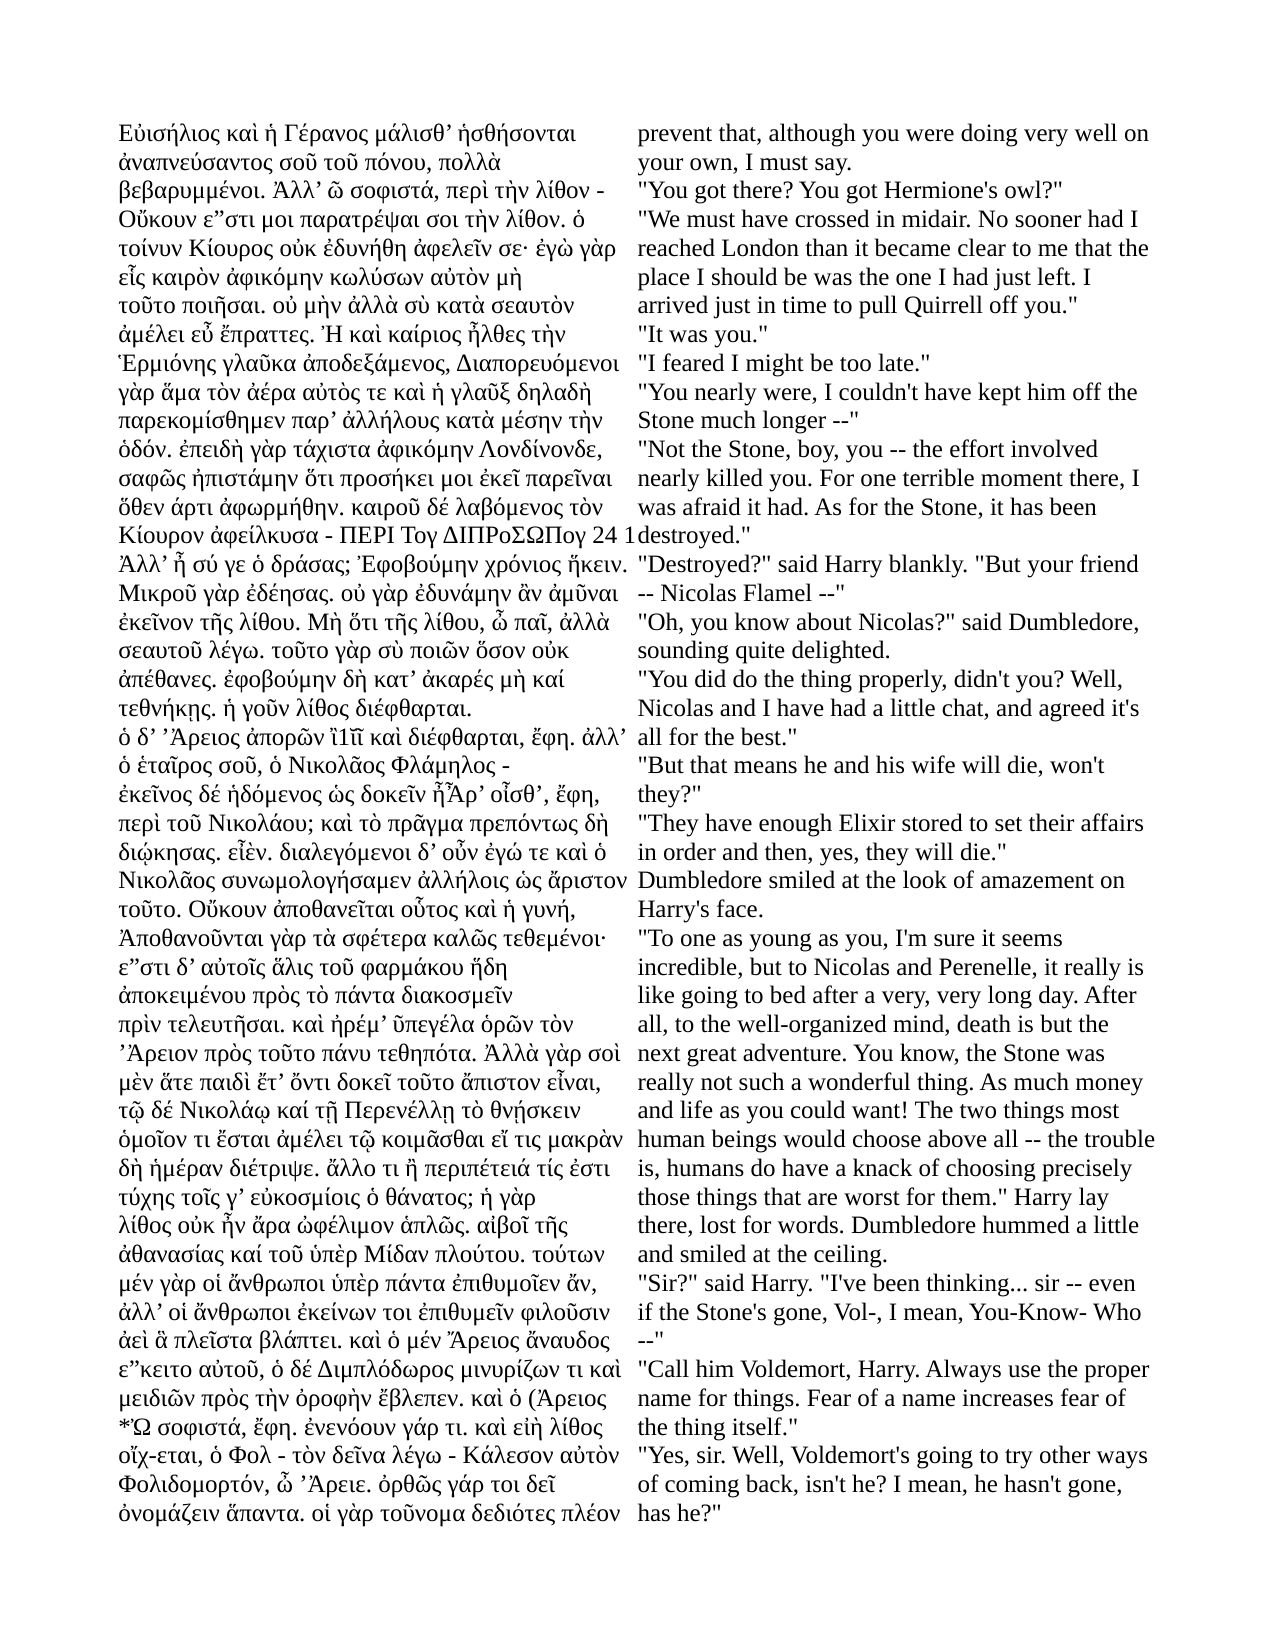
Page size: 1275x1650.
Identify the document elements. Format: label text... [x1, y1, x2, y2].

table_cell Εὐισήλιος καὶ ἡ Γέρανος μάλισθ’ ἡσθήσονται ἀναπνεύσαντος σοῦ τοῦ πόνου, πολλὰ βεβαρυμμένοι. Ἀλλ’ ῶ σοφιστά, περὶ τὴν λίθον - Οὔκουν ε”στι μοι παρατρέψαι σοι τὴν λίθον. ὁ τοίνυν Κίουρος οὐκ ἐδυνήθη ἀφελεῖν σε· ἐγὼ γὰρ εἷς καιρὸν ἀφικόμην κωλύσων αὐτὸν μὴ τοῦτο ποιῆσαι. οὐ μὴν ἀλλὰ σὺ κατὰ σεαυτὸν ἀμέλει εὖ ἔπραττες. Ἠ καὶ καίριος ἦλθες τὴν Ἑρμιόνης γλαῦκα ἀποδεξάμενος, Διαπορευόμενοι γὰρ ἅμα τὸν ἀέρα αὐτὸς τε καὶ ἡ γλαῦξ δηλαδὴ παρεκομίσθημεν παρ’ ἀλλήλους κατὰ μέσην τὴν ὁδόν. ἐπειδὴ γὰρ τάχιστα ἀφικόμην Λονδίνονδε, σαφῶς ἠπιστάμην ὅτι προσήκει μοι ἐκεῖ παρεῖναι ὅθεν άρτι ἀφωρμήθην. καιροῦ δέ λαβόμενος τὸν Κίουρον ἀφείλκυσα - ΠΕΡΙ Τογ ΔΙΠΡοΣΩΠογ 24 1 Ἀλλ’ ἦ σύ γε ὁ δράσας; Ἐφοβούμην χρόνιος ἥκειν. Μικροῦ γὰρ ἐδέησας. οὐ γὰρ ἐδυνάμην ἂν ἀμῦναι ἐκεῖνον τῆς λίθου. Μὴ ὅτι τῆς λίθου, ὦ παῖ, ἀλλὰ σεαυτοῦ λέγω. τοῦτο γὰρ σὺ ποιῶν ὅσον οὐκ ἀπέθανες. ἐφοβούμην δὴ κατ’ ἀκαρές μὴ καί τεθνήκῃς. ἡ γοῦν λίθος διέφθαρται. ὁ δ’ ’Ἀρειος ἀπορῶν ἲ1ῐῖ καὶ διέφθαρται, ἔφη. ἀλλ’ ὁ ἑταῖρος σοῦ, ὁ Νικολᾶος Φλάμηλος - ἐκεῖνος δέ ἡδόμενος ὡς δοκεῖν ἦἎρ’ οἶσθ’, ἔφη, περὶ τοῦ Νικολάου; καὶ τὸ πρᾶγμα πρεπόντως δὴ διῴκησας. εἶὲν. διαλεγόμενοι δ’ οὖν ἐγώ τε καὶ ὁ Νικολᾶος συνωμολογήσαμεν ἀλλήλοις ὡς ἄριστον τοῦτο. Οὔκουν ἀποθανεῖται οὗτος καὶ ἡ γυνή, Ἀποθανοῦνται γὰρ τὰ σφέτερα καλῶς τεθεμένοι· ε”στι δ’ αὐτοῖς ἅλις τοῦ φαρμάκου ἥδη ἀποκειμένου πρὸς τὸ πάντα διακοσμεῖν πρὶν τελευτῆσαι. καὶ ἠρέμ’ ῦπεγέλα ὁρῶν τὸν ’Ἀρειον πρὸς τοῦτο πάνυ τεθηπότα. Ἀλλὰ γὰρ σοὶ μὲν ἅτε παιδὶ ἔτ’ ὄντι δοκεῖ τοῦτο ἄπιστον εἶναι, τῷ δέ Νικολάῳ καί τῇ Περενέλλῃ τὸ θνῄσκειν ὁμοῖον τι ἔσται ἀμέλει τῷ κοιμᾶσθαι εἴ τις μακρὰν δὴ ἡμέραν διέτριψε. ἄλλο τι ἢ περιπέτειά τίς ἐστι τύχης τοῖς γ’ εὐκοσμίοις ὁ θάνατος; ἡ γὰρ λίθος οὐκ ἦν ἄρα ὠφέλιμον ἁπλῶς. αἰβοῖ τῆς ἀθανασίας καί τοῦ ὑπὲρ Μίδαν πλούτου. τούτων μέν γὰρ οἱ ἄνθρωποι ὑπὲρ πάντα ἐπιθυμοῖεν ἄν, ἀλλ’ οἱ ἄνθρωποι ἐκείνων τοι ἐπιθυμεῖν φιλοῦσιν ἀεὶ ἃ πλεῖστα βλάπτει. καὶ ὁ μέν Ἄρειος ἄναυδος ε”κειτο αὐτοῦ, ὁ δέ Διμπλόδωρος μινυρίζων τι καὶ μειδιῶν πρὸς τὴν ὀροφὴν ἔβλεπεν. καὶ ὁ (Ἀρειος *Ὠ σοφιστά, ἔφη. ἐνενόουν γάρ τι. καὶ εἰὴ λίθος οἴχ-εται, ὁ Φολ - τὸν δεῖνα λέγω - Κάλεσον αὐτὸν Φολιδομορτόν, ὦ ’Ἀρειε. ὀρθῶς γάρ τοι δεῖ ὀνομάζειν ἅπαντα. οἱ γὰρ τοῦνομα δεδιότες πλέον [118, 118, 637, 1527]
table_cell prevent that, although you were doing very well on your own, I must say. "You got there? You got Hermione's owl?" "We must have crossed in midair. No sooner had I reached London than it became clear to me that the place I should be was the one I had just left. I arrived just in time to pull Quirrell off you." "It was you." "I feared I might be too late." "You nearly were, I couldn't have kept him off the Stone much longer --" "Not the Stone, boy, you -- the effort involved nearly killed you. For one terrible moment there, I was afraid it had. As for the Stone, it has been destroyed." "Destroyed?" said Harry blankly. "But your friend -- Nicolas Flamel --" "Oh, you know about Nicolas?" said Dumbledore, sounding quite delighted. "You did do the thing properly, didn't you? Well, Nicolas and I have had a little chat, and agreed it's all for the best." "But that means he and his wife will die, won't they?" "They have enough Elixir stored to set their affairs in order and then, yes, they will die." Dumbledore smiled at the look of amazement on Harry's face. "To one as young as you, I'm sure it seems incredible, but to Nicolas and Perenelle, it really is like going to bed after a very, very long day. After all, to the well-organized mind, death is but the next great adventure. You know, the Stone was really not such a wonderful thing. As much money and life as you could want! The two things most human beings would choose above all -- the trouble is, humans do have a knack of choosing precisely those things that are worst for them." Harry lay there, lost for words. Dumbledore hummed a little and smiled at the ceiling. "Sir?" said Harry. "I've been thinking... sir -- even if the Stone's gone, Vol-, I mean, You-Know- Who --" "Call him Voldemort, Harry. Always use the proper name for things. Fear of a name increases fear of the thing itself." "Yes, sir. Well, Voldemort's going to try other ways of coming back, isn't he? I mean, he hasn't gone, has he?" [637, 118, 1157, 1527]
